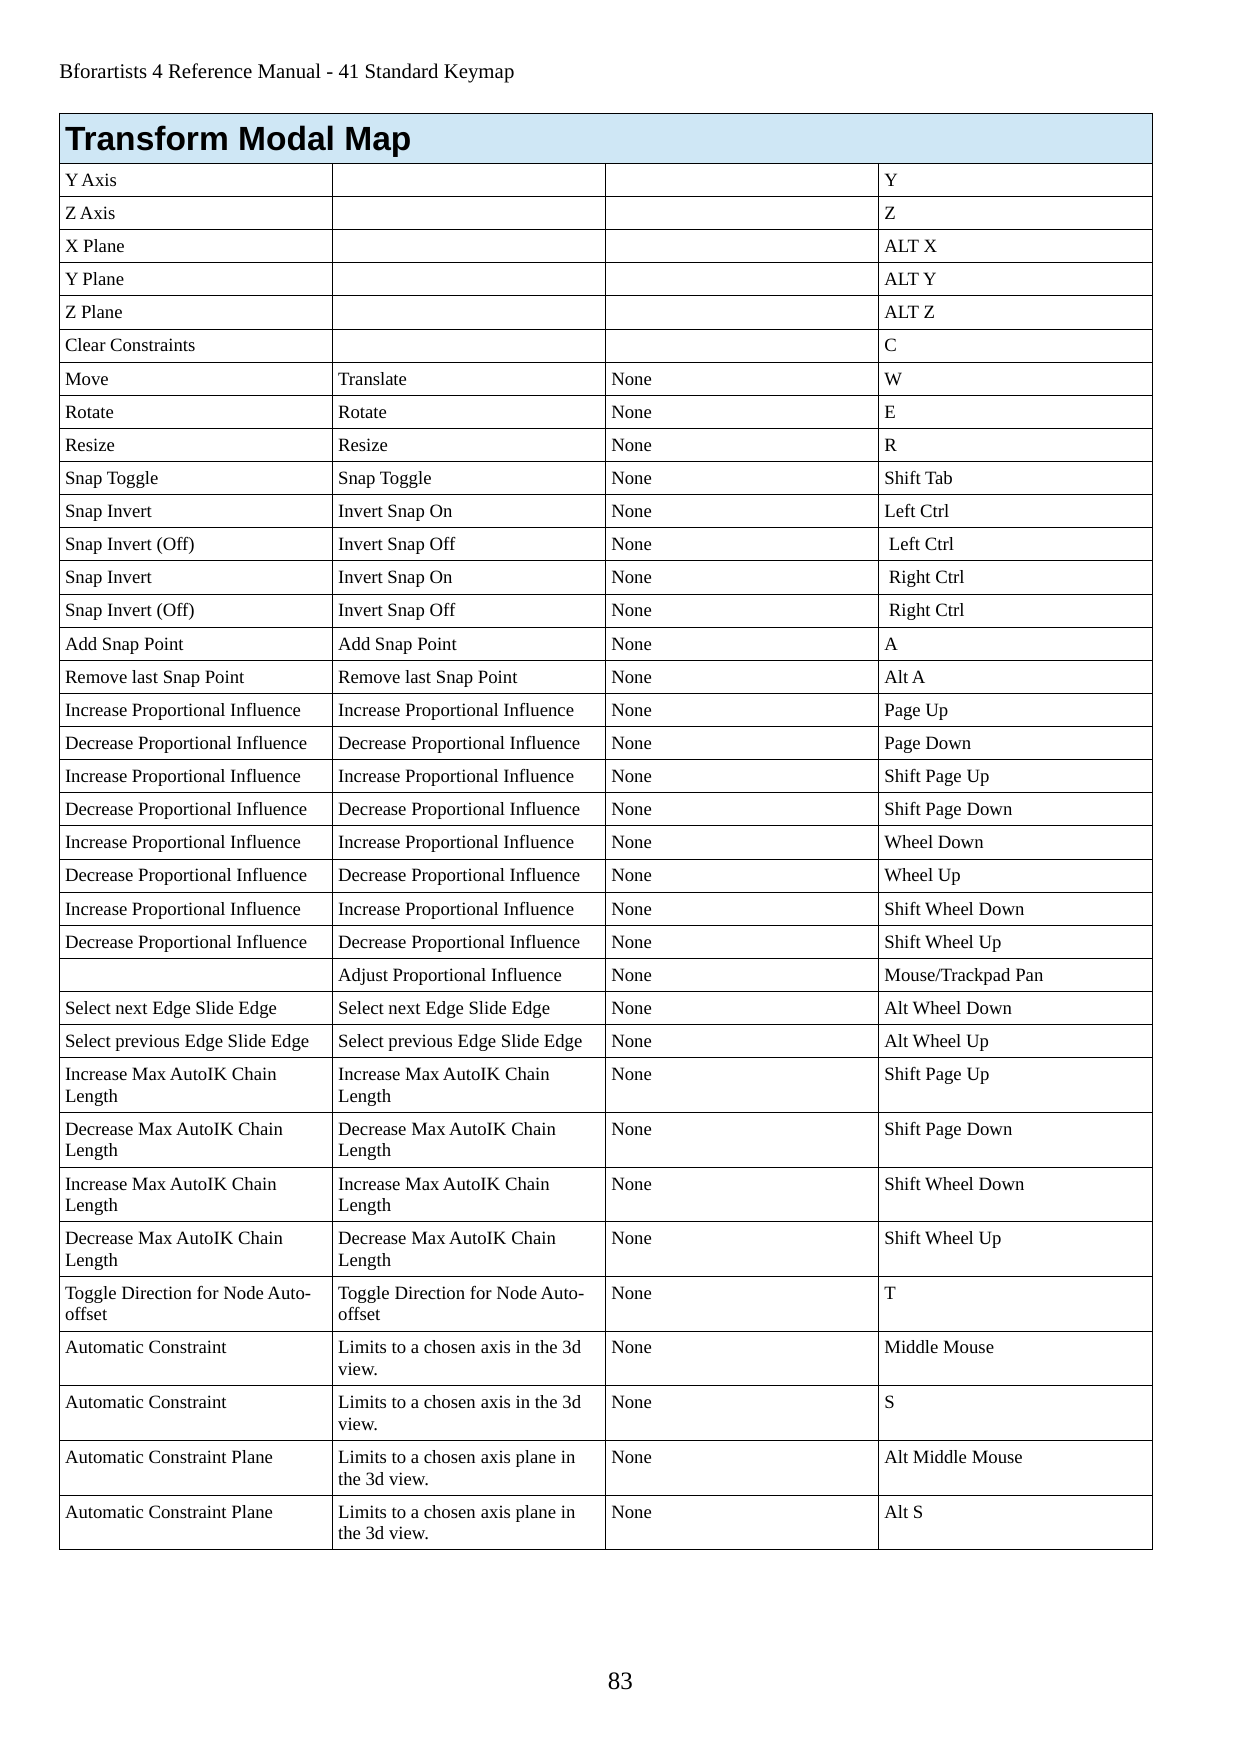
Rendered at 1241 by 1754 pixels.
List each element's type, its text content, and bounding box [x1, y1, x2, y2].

table_cell [606, 197, 878, 229]
table_cell None [606, 561, 878, 593]
table_cell None [606, 595, 878, 627]
table_cell Invert Snap On [333, 495, 605, 527]
table_cell None [606, 396, 878, 428]
table_cell Increase Proportional Influence [60, 760, 332, 792]
table_cell Select next Edge Slide Edge [60, 992, 332, 1024]
table_cell None [606, 1025, 878, 1057]
table_cell Increase Max AutoIK Chain Length [333, 1058, 605, 1112]
table_cell Shift Page Up [879, 760, 1152, 792]
table_cell Limits to a chosen axis in the 3d view. [333, 1386, 605, 1440]
table_cell [60, 959, 332, 991]
table_cell Z [879, 197, 1152, 229]
table_cell Z Axis [60, 197, 332, 229]
table_cell Mouse/Trackpad Pan [879, 959, 1152, 991]
table_cell Increase Max AutoIK Chain Length [333, 1168, 605, 1221]
table_cell W [879, 363, 1152, 395]
table_cell [333, 230, 605, 262]
table_cell Increase Proportional Influence [333, 760, 605, 792]
table_cell Shift Wheel Down [879, 1168, 1152, 1221]
table_cell None [606, 959, 878, 991]
table_cell Limits to a chosen axis in the 3d view. [333, 1332, 605, 1385]
table_cell Left Ctrl [879, 495, 1152, 527]
table_cell Snap Toggle [333, 462, 605, 494]
table_cell Z Plane [60, 296, 332, 328]
table_cell Decrease Proportional Influence [333, 860, 605, 892]
table_cell C [879, 330, 1152, 362]
table_cell Increase Proportional Influence [333, 826, 605, 858]
table_cell Middle Mouse [879, 1332, 1152, 1385]
table_cell Increase Max AutoIK Chain Length [60, 1168, 332, 1221]
table_cell Toggle Direction for Node Auto-offset [60, 1277, 332, 1331]
table_cell Resize [60, 429, 332, 461]
table_cell Snap Invert [60, 495, 332, 527]
table_cell T [879, 1277, 1152, 1331]
table_cell Increase Max AutoIK Chain Length [60, 1058, 332, 1112]
table_cell Decrease Proportional Influence [60, 793, 332, 825]
table_cell Invert Snap On [333, 561, 605, 593]
table_cell None [606, 760, 878, 792]
table_cell Page Down [879, 727, 1152, 759]
table_cell Automatic Constraint Plane [60, 1496, 332, 1549]
table_cell None [606, 1168, 878, 1221]
table_cell S [879, 1386, 1152, 1440]
table_cell [333, 263, 605, 295]
table_cell Decrease Max AutoIK Chain Length [60, 1113, 332, 1167]
table_cell Toggle Direction for Node Auto-offset [333, 1277, 605, 1331]
table_cell None [606, 495, 878, 527]
table_cell Alt Wheel Down [879, 992, 1152, 1024]
table_cell None [606, 860, 878, 892]
table_cell [333, 296, 605, 328]
table_cell R [879, 429, 1152, 461]
table_cell Alt Wheel Up [879, 1025, 1152, 1057]
table_cell Add Snap Point [60, 628, 332, 660]
table_cell [606, 230, 878, 262]
table_cell [333, 164, 605, 196]
table_cell None [606, 1113, 878, 1167]
table_cell None [606, 727, 878, 759]
table_cell Rotate [60, 396, 332, 428]
table_cell Alt Middle Mouse [879, 1441, 1152, 1495]
table_cell Wheel Down [879, 826, 1152, 858]
table_cell Y Plane [60, 263, 332, 295]
table_header Transform Modal Map [60, 114, 1152, 163]
table_cell Select previous Edge Slide Edge [60, 1025, 332, 1057]
table_cell Wheel Up [879, 860, 1152, 892]
table_cell Snap Invert [60, 561, 332, 593]
table_cell [606, 164, 878, 196]
table_cell Limits to a chosen axis plane in the 3d view. [333, 1441, 605, 1495]
table_cell Decrease Proportional Influence [333, 793, 605, 825]
table_cell Increase Proportional Influence [60, 893, 332, 925]
table_cell Decrease Proportional Influence [333, 727, 605, 759]
table_cell Snap Invert (Off) [60, 528, 332, 560]
table_cell None [606, 992, 878, 1024]
table_cell ALT X [879, 230, 1152, 262]
table_cell Alt A [879, 661, 1152, 693]
table_cell Shift Wheel Down [879, 893, 1152, 925]
table_cell None [606, 694, 878, 726]
table_cell Decrease Proportional Influence [333, 926, 605, 958]
table_cell A [879, 628, 1152, 660]
table_cell None [606, 1058, 878, 1112]
table_cell None [606, 1222, 878, 1276]
table_cell None [606, 1277, 878, 1331]
table_cell [606, 296, 878, 328]
table_cell None [606, 1441, 878, 1495]
table_cell None [606, 661, 878, 693]
table_cell Automatic Constraint Plane [60, 1441, 332, 1495]
table_cell Alt S [879, 1496, 1152, 1549]
table_cell None [606, 926, 878, 958]
table_cell [333, 330, 605, 362]
table_cell Shift Wheel Up [879, 926, 1152, 958]
table_cell X Plane [60, 230, 332, 262]
table_cell Resize [333, 429, 605, 461]
table_cell None [606, 429, 878, 461]
table_cell None [606, 1496, 878, 1549]
table_cell None [606, 893, 878, 925]
table_cell Clear Constraints [60, 330, 332, 362]
table_cell Rotate [333, 396, 605, 428]
table_cell Adjust Proportional Influence [333, 959, 605, 991]
table_cell Shift Page Down [879, 1113, 1152, 1167]
table_cell Move [60, 363, 332, 395]
table_cell Decrease Max AutoIK Chain Length [333, 1113, 605, 1167]
table_cell Increase Proportional Influence [333, 694, 605, 726]
table_cell Left Ctrl [879, 528, 1152, 560]
table_cell Y Axis [60, 164, 332, 196]
table_cell None [606, 462, 878, 494]
table_cell Snap Toggle [60, 462, 332, 494]
table_cell Increase Proportional Influence [333, 893, 605, 925]
table_cell Right Ctrl [879, 561, 1152, 593]
table_cell Invert Snap Off [333, 528, 605, 560]
table_cell Increase Proportional Influence [60, 826, 332, 858]
table_cell Shift Wheel Up [879, 1222, 1152, 1276]
table_cell None [606, 528, 878, 560]
table_cell None [606, 628, 878, 660]
table_cell ALT Z [879, 296, 1152, 328]
table_cell Remove last Snap Point [60, 661, 332, 693]
table_cell Snap Invert (Off) [60, 595, 332, 627]
table_cell None [606, 363, 878, 395]
table_cell Shift Page Down [879, 793, 1152, 825]
table_cell None [606, 1332, 878, 1385]
table_cell Add Snap Point [333, 628, 605, 660]
table_cell Select next Edge Slide Edge [333, 992, 605, 1024]
table_cell [606, 263, 878, 295]
table_cell Invert Snap Off [333, 595, 605, 627]
table_cell ALT Y [879, 263, 1152, 295]
table_cell Automatic Constraint [60, 1386, 332, 1440]
table_cell Increase Proportional Influence [60, 694, 332, 726]
table_cell Decrease Proportional Influence [60, 926, 332, 958]
table_cell Remove last Snap Point [333, 661, 605, 693]
table_cell E [879, 396, 1152, 428]
table_cell Y [879, 164, 1152, 196]
table_cell Decrease Max AutoIK Chain Length [333, 1222, 605, 1276]
table_cell Decrease Proportional Influence [60, 727, 332, 759]
table_cell None [606, 826, 878, 858]
table_cell Shift Tab [879, 462, 1152, 494]
table_cell Decrease Proportional Influence [60, 860, 332, 892]
table_cell Decrease Max AutoIK Chain Length [60, 1222, 332, 1276]
table_cell Select previous Edge Slide Edge [333, 1025, 605, 1057]
table_cell Shift Page Up [879, 1058, 1152, 1112]
table_cell None [606, 793, 878, 825]
table_cell [333, 197, 605, 229]
table_cell Translate [333, 363, 605, 395]
table_cell Page Up [879, 694, 1152, 726]
table_cell [606, 330, 878, 362]
table_cell Right Ctrl [879, 595, 1152, 627]
table_cell Automatic Constraint [60, 1332, 332, 1385]
table_cell None [606, 1386, 878, 1440]
table_cell Limits to a chosen axis plane in the 3d view. [333, 1496, 605, 1549]
